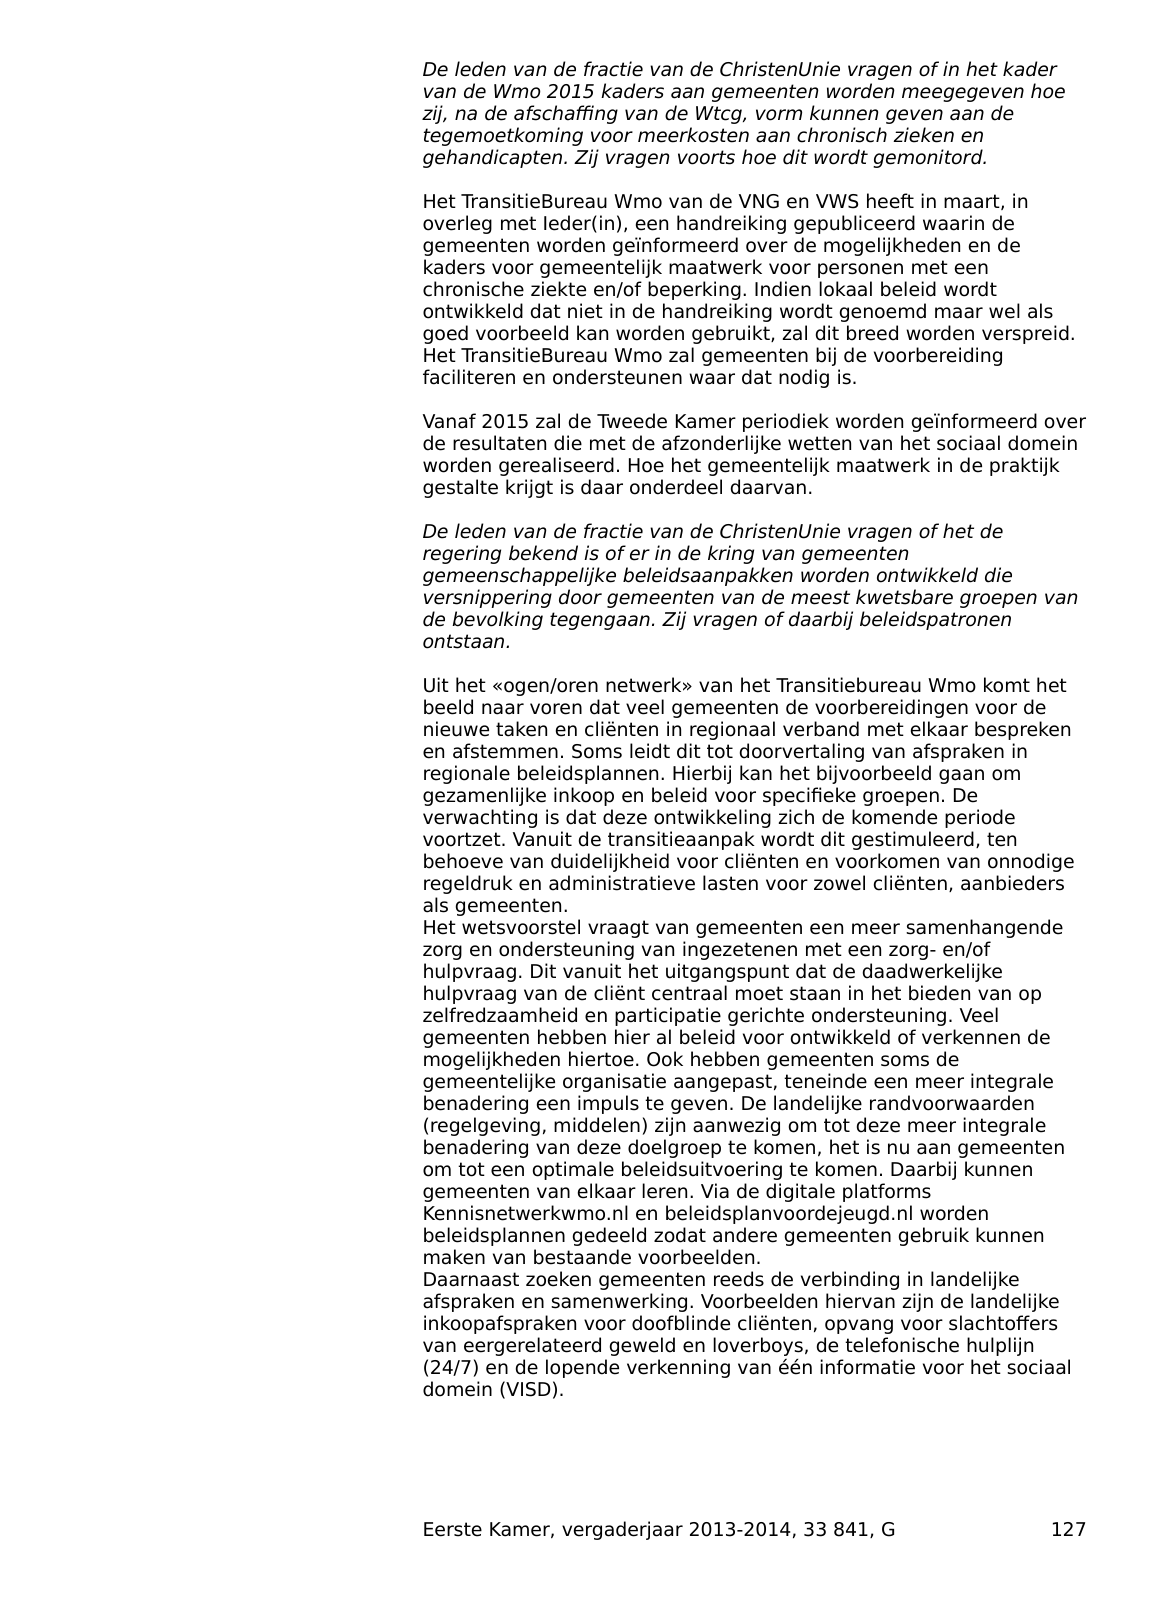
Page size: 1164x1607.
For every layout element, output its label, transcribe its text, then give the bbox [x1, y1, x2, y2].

text Vanaf 2015 zal de Tweede Kamer periodiek worden geïnformeerd over de resultaten die met de afzonderlijke wetten van het sociaal domein worden gerealiseerd. Hoe het gemeentelijk maatwerk in de praktijk gestalte krijgt is daar onderdeel daarvan. [422, 411, 1087, 499]
text Het wetsvoorstel vraagt van gemeenten een meer samenhangende zorg en ondersteuning van ingezetenen met een zorg- en/of hulpvraag. Dit vanuit het uitgangspunt dat de daadwerkelijke hulpvraag van de cliënt centraal moet staan in het bieden van op zelfredzaamheid en participatie gerichte ondersteuning. Veel gemeenten hebben hier al beleid voor ontwikkeld of verkennen de mogelijkheden hiertoe. Ook hebben gemeenten soms de gemeentelijke organisatie aangepast, teneinde een meer integrale benadering een impuls te geven. De landelijke randvoorwaarden (regelgeving, middelen) zijn aanwezig om tot deze meer integrale benadering van deze doelgroep te komen, het is nu aan gemeenten om tot een optimale beleidsuitvoering te komen. Daarbij kunnen gemeenten van elkaar leren. Via de digitale platforms Kennisnetwerkwmo.nl en beleidsplanvoordejeugd.nl worden beleidsplannen gedeeld zodat andere gemeenten gebruik kunnen maken van bestaande voorbeelden. [422, 917, 1087, 1269]
text De leden van de fractie van de ChristenUnie vragen of in het kader van de Wmo 2015 kaders aan gemeenten worden meegegeven hoe zij, na de afschaffing van de Wtcg, vorm kunnen geven aan de tegemoetkoming voor meerkosten aan chronisch zieken en gehandicapten. Zij vragen voorts hoe dit wordt gemonitord. [422, 59, 1087, 169]
text Daarnaast zoeken gemeenten reeds de verbinding in landelijke afspraken en samenwerking. Voorbeelden hiervan zijn de landelijke inkoopafspraken voor doofblinde cliënten, opvang voor slachtoffers van eergerelateerd geweld en loverboys, de telefonische hulplijn (24/7) en de lopende verkenning van één informatie voor het sociaal domein (VISD). [422, 1269, 1087, 1401]
text De leden van de fractie van de ChristenUnie vragen of het de regering bekend is of er in de kring van gemeenten gemeenschappelijke beleidsaanpakken worden ontwikkeld die versnippering door gemeenten van de meest kwetsbare groepen van de bevolking tegengaan. Zij vragen of daarbij beleidspatronen ontstaan. [422, 521, 1087, 653]
text Het TransitieBureau Wmo van de VNG en VWS heeft in maart, in overleg met Ieder(in), een handreiking gepubliceerd waarin de gemeenten worden geïnformeerd over de mogelijkheden en de kaders voor gemeentelijk maatwerk voor personen met een chronische ziekte en/of beperking. Indien lokaal beleid wordt ontwikkeld dat niet in de handreiking wordt genoemd maar wel als goed voorbeeld kan worden gebruikt, zal dit breed worden verspreid. Het TransitieBureau Wmo zal gemeenten bij de voorbereiding faciliteren en ondersteunen waar dat nodig is. [422, 191, 1087, 389]
text Uit het «ogen/oren netwerk» van het Transitiebureau Wmo komt het beeld naar voren dat veel gemeenten de voorbereidingen voor de nieuwe taken en cliënten in regionaal verband met elkaar bespreken en afstemmen. Soms leidt dit tot doorvertaling van afspraken in regionale beleidsplannen. Hierbij kan het bijvoorbeeld gaan om gezamenlijke inkoop en beleid voor specifieke groepen. De verwachting is dat deze ontwikkeling zich de komende periode voortzet. Vanuit de transitieaanpak wordt dit gestimuleerd, ten behoeve van duidelijkheid voor cliënten en voorkomen van onnodige regeldruk en administratieve lasten voor zowel cliënten, aanbieders als gemeenten. [422, 675, 1087, 917]
